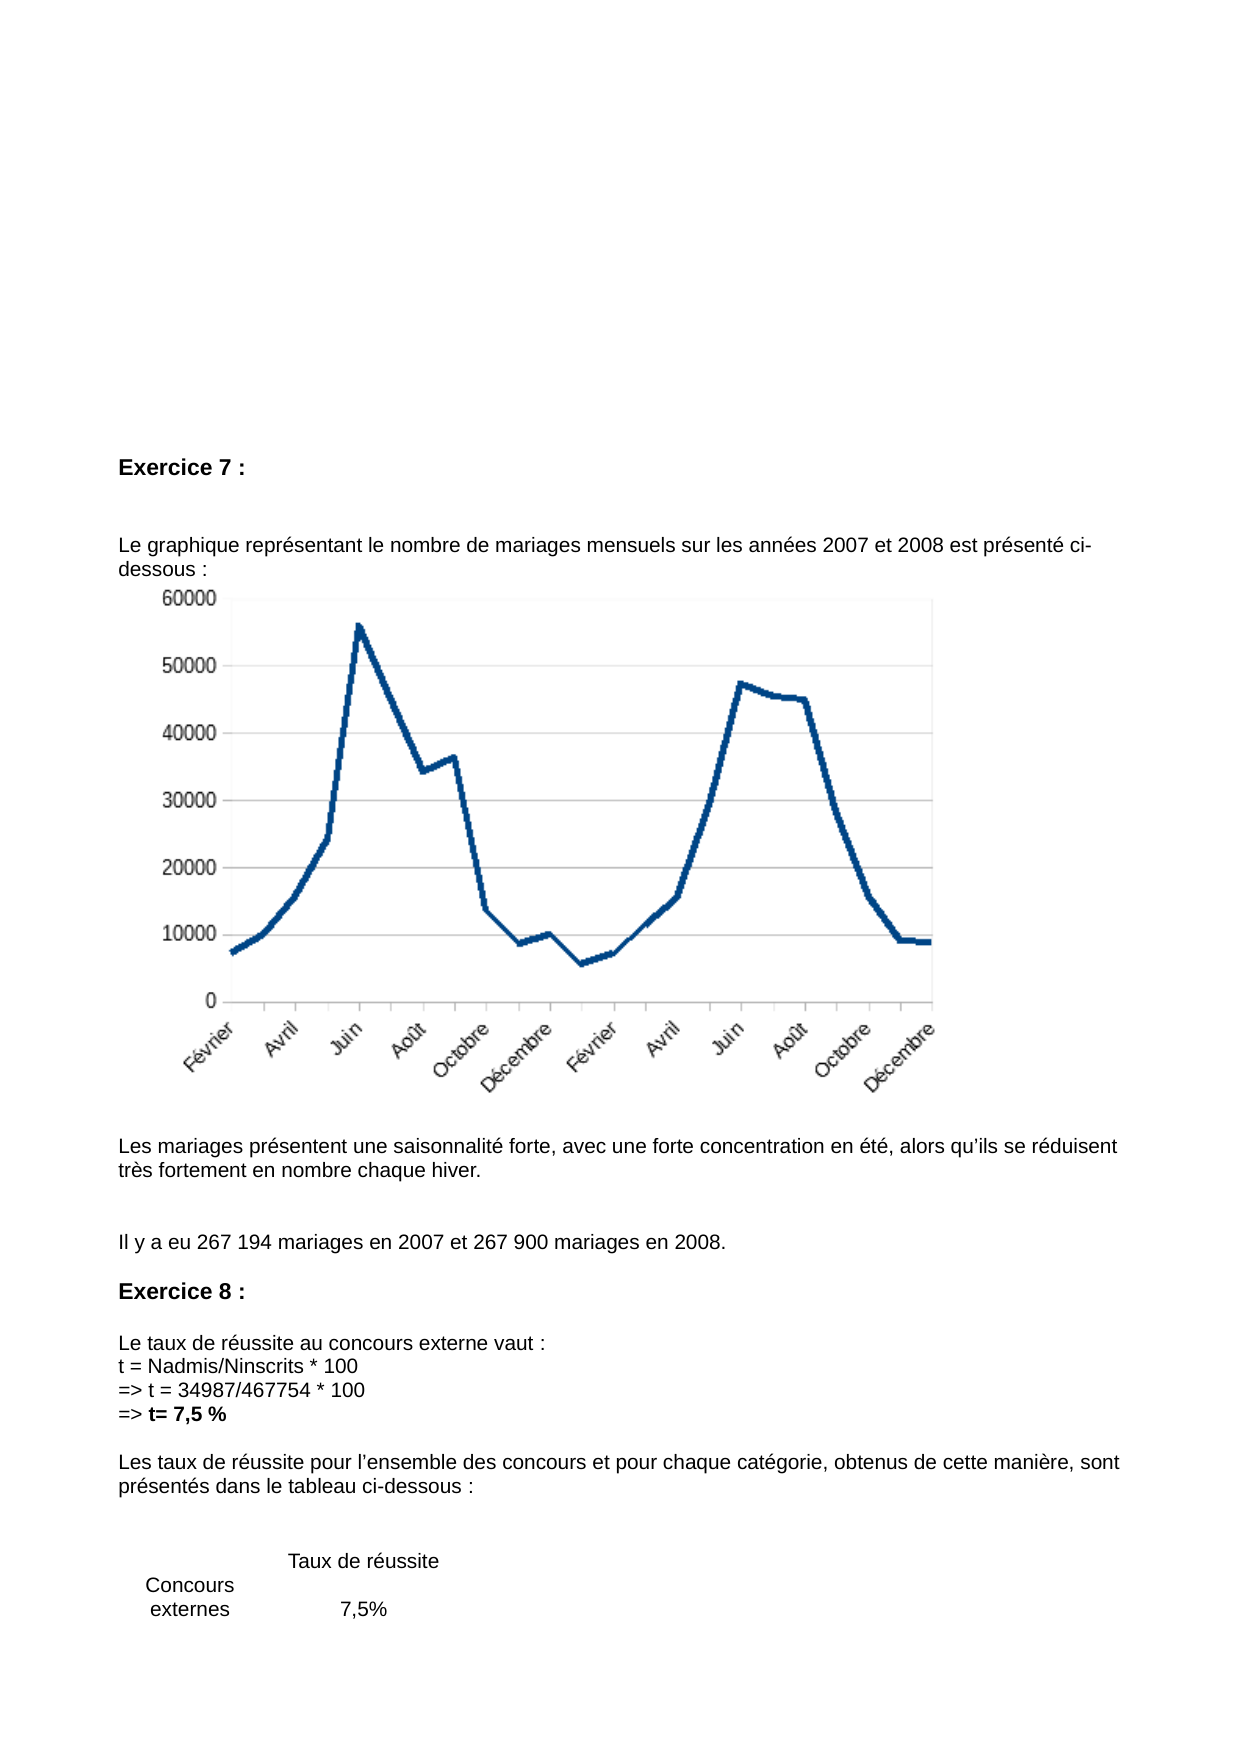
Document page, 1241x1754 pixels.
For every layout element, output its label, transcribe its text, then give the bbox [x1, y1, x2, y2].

table_header Taux de réussite [268, 1546, 459, 1573]
text Exercice 7 : [118, 453, 1122, 480]
table_cell Concours externes [112, 1573, 268, 1621]
picture [162, 587, 941, 1110]
text => t = 34987/467754 * 100 [118, 1378, 1122, 1402]
table_cell 7,5% [268, 1573, 459, 1621]
text Les taux de réussite pour l’ensemble des concours et pour chaque catégorie, obtenus de cette manière, sont présentés dans le tableau ci-dessous : [118, 1450, 1122, 1498]
table_header [112, 1546, 268, 1573]
text Le taux de réussite au concours externe vaut : [118, 1330, 1122, 1354]
text Le graphique représentant le nombre de mariages mensuels sur les années 2007 et 2008 est présenté ci-dessous : [118, 533, 1122, 581]
text t = Nadmis/Ninscrits * 100 [118, 1354, 1122, 1378]
text => t= 7,5 % [118, 1402, 1122, 1426]
text Les mariages présentent une saisonnalité forte, avec une forte concentration en été, alors qu’ils se réduisent très fortement en nombre chaque hiver. [118, 1134, 1122, 1182]
text Exercice 8 : [118, 1278, 1122, 1304]
text Il y a eu 267 194 mariages en 2007 et 267 900 mariages en 2008. [118, 1230, 1122, 1254]
